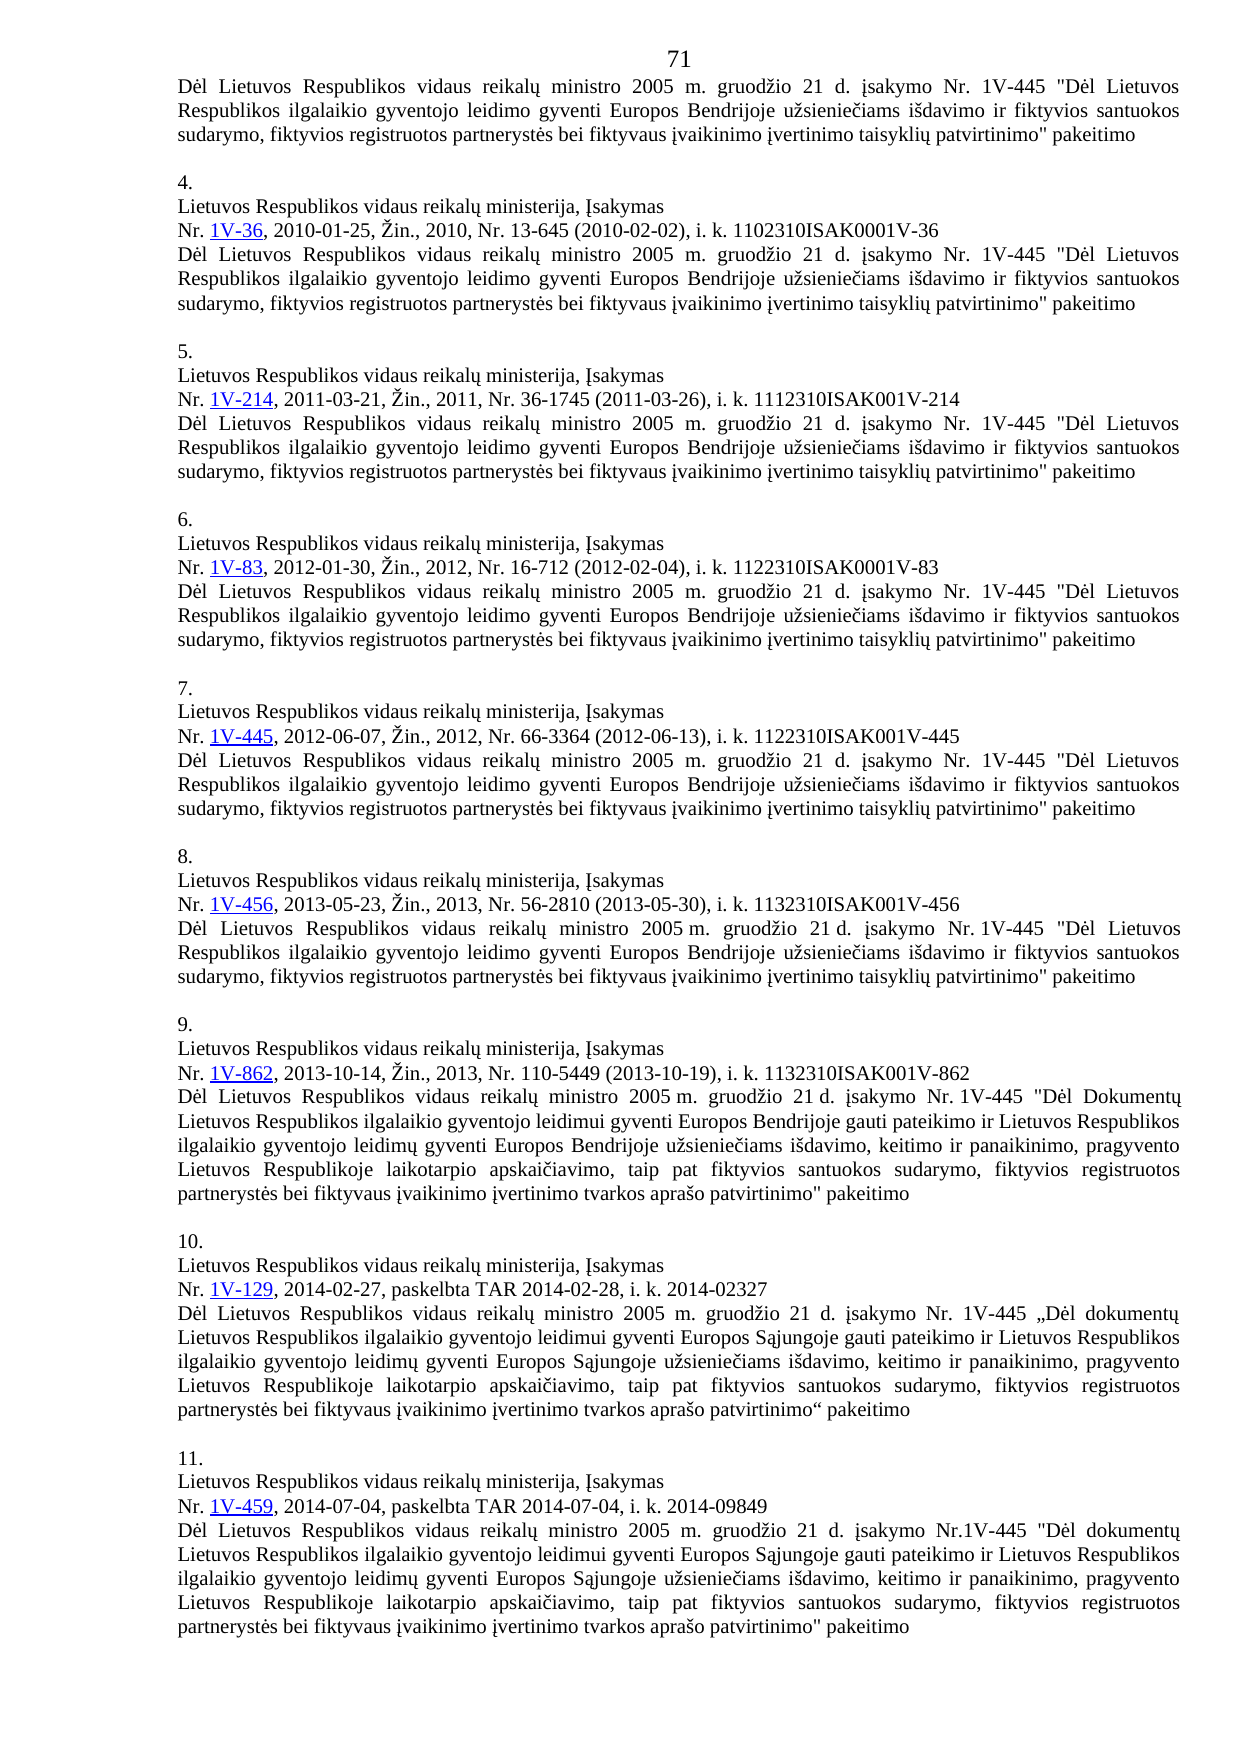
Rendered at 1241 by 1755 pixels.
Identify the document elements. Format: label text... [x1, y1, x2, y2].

text Dėl Lietuvos Respublikos vidaus reikalų ministro 2005 m. gruodžio 21 d. įsakymo Nr. 1V-445 "Dėl Lietuvos Respublikos ilgalaikio gyventojo leidimo gyventi Europos Bendrijoje užsieniečiams išdavimo ir fiktyvios santuokos sudarymo, fiktyvios registruotos partnerystės bei fiktyvaus įvaikinimo įvertinimo taisyklių patvirtinimo" pakeitimo [177, 411, 1181, 483]
text Dėl Lietuvos Respublikos vidaus reikalų ministro 2005 m. gruodžio 21 d. įsakymo Nr. 1V-445 "Dėl Lietuvos Respublikos ilgalaikio gyventojo leidimo gyventi Europos Bendrijoje užsieniečiams išdavimo ir fiktyvios santuokos sudarymo, fiktyvios registruotos partnerystės bei fiktyvaus įvaikinimo įvertinimo taisyklių patvirtinimo" pakeitimo [177, 916, 1181, 988]
text Nr. 1V-456, 2013-05-23, Žin., 2013, Nr. 56-2810 (2013-05-30), i. k. 1132310ISAK001V-456 [177, 892, 1181, 916]
text Dėl Lietuvos Respublikos vidaus reikalų ministro 2005 m. gruodžio 21 d. įsakymo Nr. 1V-445 "Dėl Dokumentų Lietuvos Respublikos ilgalaikio gyventojo leidimui gyventi Europos Bendrijoje gauti pateikimo ir Lietuvos Respublikos ilgalaikio gyventojo leidimų gyventi Europos Bendrijoje užsieniečiams išdavimo, keitimo ir panaikinimo, pragyvento Lietuvos Respublikoje laikotarpio apskaičiavimo, taip pat fiktyvios santuokos sudarymo, fiktyvios registruotos partnerystės bei fiktyvaus įvaikinimo įvertinimo tvarkos aprašo patvirtinimo" pakeitimo [177, 1084, 1181, 1205]
text 11. [177, 1445, 1181, 1469]
text Dėl Lietuvos Respublikos vidaus reikalų ministro 2005 m. gruodžio 21 d. įsakymo Nr. 1V-445 „Dėl dokumentų Lietuvos Respublikos ilgalaikio gyventojo leidimui gyventi Europos Sąjungoje gauti pateikimo ir Lietuvos Respublikos ilgalaikio gyventojo leidimų gyventi Europos Sąjungoje užsieniečiams išdavimo, keitimo ir panaikinimo, pragyvento Lietuvos Respublikoje laikotarpio apskaičiavimo, taip pat fiktyvios santuokos sudarymo, fiktyvios registruotos partnerystės bei fiktyvaus įvaikinimo įvertinimo tvarkos aprašo patvirtinimo“ pakeitimo [177, 1301, 1181, 1421]
text Dėl Lietuvos Respublikos vidaus reikalų ministro 2005 m. gruodžio 21 d. įsakymo Nr.1V-445 "Dėl dokumentų Lietuvos Respublikos ilgalaikio gyventojo leidimui gyventi Europos Sąjungoje gauti pateikimo ir Lietuvos Respublikos ilgalaikio gyventojo leidimų gyventi Europos Sąjungoje užsieniečiams išdavimo, keitimo ir panaikinimo, pragyvento Lietuvos Respublikoje laikotarpio apskaičiavimo, taip pat fiktyvios santuokos sudarymo, fiktyvios registruotos partnerystės bei fiktyvaus įvaikinimo įvertinimo tvarkos aprašo patvirtinimo" pakeitimo [177, 1518, 1181, 1638]
text 4. [177, 170, 1181, 194]
text 5. [177, 338, 1181, 363]
text Lietuvos Respublikos vidaus reikalų ministerija, Įsakymas [177, 868, 1181, 892]
text 8. [177, 844, 1181, 868]
text Dėl Lietuvos Respublikos vidaus reikalų ministro 2005 m. gruodžio 21 d. įsakymo Nr. 1V-445 "Dėl Lietuvos Respublikos ilgalaikio gyventojo leidimo gyventi Europos Bendrijoje užsieniečiams išdavimo ir fiktyvios santuokos sudarymo, fiktyvios registruotos partnerystės bei fiktyvaus įvaikinimo įvertinimo taisyklių patvirtinimo" pakeitimo [177, 74, 1181, 146]
text 6. [177, 507, 1181, 531]
text Lietuvos Respublikos vidaus reikalų ministerija, Įsakymas [177, 1469, 1181, 1493]
text Lietuvos Respublikos vidaus reikalų ministerija, Įsakymas [177, 531, 1181, 555]
text Lietuvos Respublikos vidaus reikalų ministerija, Įsakymas [177, 363, 1181, 387]
text 9. [177, 1012, 1181, 1036]
text Nr. 1V-214, 2011-03-21, Žin., 2011, Nr. 36-1745 (2011-03-26), i. k. 1112310ISAK001V-214 [177, 387, 1181, 411]
text Dėl Lietuvos Respublikos vidaus reikalų ministro 2005 m. gruodžio 21 d. įsakymo Nr. 1V-445 "Dėl Lietuvos Respublikos ilgalaikio gyventojo leidimo gyventi Europos Bendrijoje užsieniečiams išdavimo ir fiktyvios santuokos sudarymo, fiktyvios registruotos partnerystės bei fiktyvaus įvaikinimo įvertinimo taisyklių patvirtinimo" pakeitimo [177, 579, 1181, 651]
text Lietuvos Respublikos vidaus reikalų ministerija, Įsakymas [177, 1253, 1181, 1277]
text Nr. 1V-129, 2014-02-27, paskelbta TAR 2014-02-28, i. k. 2014-02327 [177, 1277, 1181, 1301]
text Nr. 1V-36, 2010-01-25, Žin., 2010, Nr. 13-645 (2010-02-02), i. k. 1102310ISAK0001V-36 [177, 218, 1181, 242]
text Nr. 1V-459, 2014-07-04, paskelbta TAR 2014-07-04, i. k. 2014-09849 [177, 1493, 1181, 1518]
text Lietuvos Respublikos vidaus reikalų ministerija, Įsakymas [177, 1036, 1181, 1060]
text Dėl Lietuvos Respublikos vidaus reikalų ministro 2005 m. gruodžio 21 d. įsakymo Nr. 1V-445 "Dėl Lietuvos Respublikos ilgalaikio gyventojo leidimo gyventi Europos Bendrijoje užsieniečiams išdavimo ir fiktyvios santuokos sudarymo, fiktyvios registruotos partnerystės bei fiktyvaus įvaikinimo įvertinimo taisyklių patvirtinimo" pakeitimo [177, 242, 1181, 314]
text 10. [177, 1229, 1181, 1253]
text Nr. 1V-862, 2013-10-14, Žin., 2013, Nr. 110-5449 (2013-10-19), i. k. 1132310ISAK001V-862 [177, 1060, 1181, 1084]
text Nr. 1V-83, 2012-01-30, Žin., 2012, Nr. 16-712 (2012-02-04), i. k. 1122310ISAK0001V-83 [177, 555, 1181, 579]
text Dėl Lietuvos Respublikos vidaus reikalų ministro 2005 m. gruodžio 21 d. įsakymo Nr. 1V-445 "Dėl Lietuvos Respublikos ilgalaikio gyventojo leidimo gyventi Europos Bendrijoje užsieniečiams išdavimo ir fiktyvios santuokos sudarymo, fiktyvios registruotos partnerystės bei fiktyvaus įvaikinimo įvertinimo taisyklių patvirtinimo" pakeitimo [177, 748, 1181, 820]
text Nr. 1V-445, 2012-06-07, Žin., 2012, Nr. 66-3364 (2012-06-13), i. k. 1122310ISAK001V-445 [177, 723, 1181, 748]
text Lietuvos Respublikos vidaus reikalų ministerija, Įsakymas [177, 699, 1181, 723]
text 7. [177, 675, 1181, 699]
text Lietuvos Respublikos vidaus reikalų ministerija, Įsakymas [177, 194, 1181, 218]
